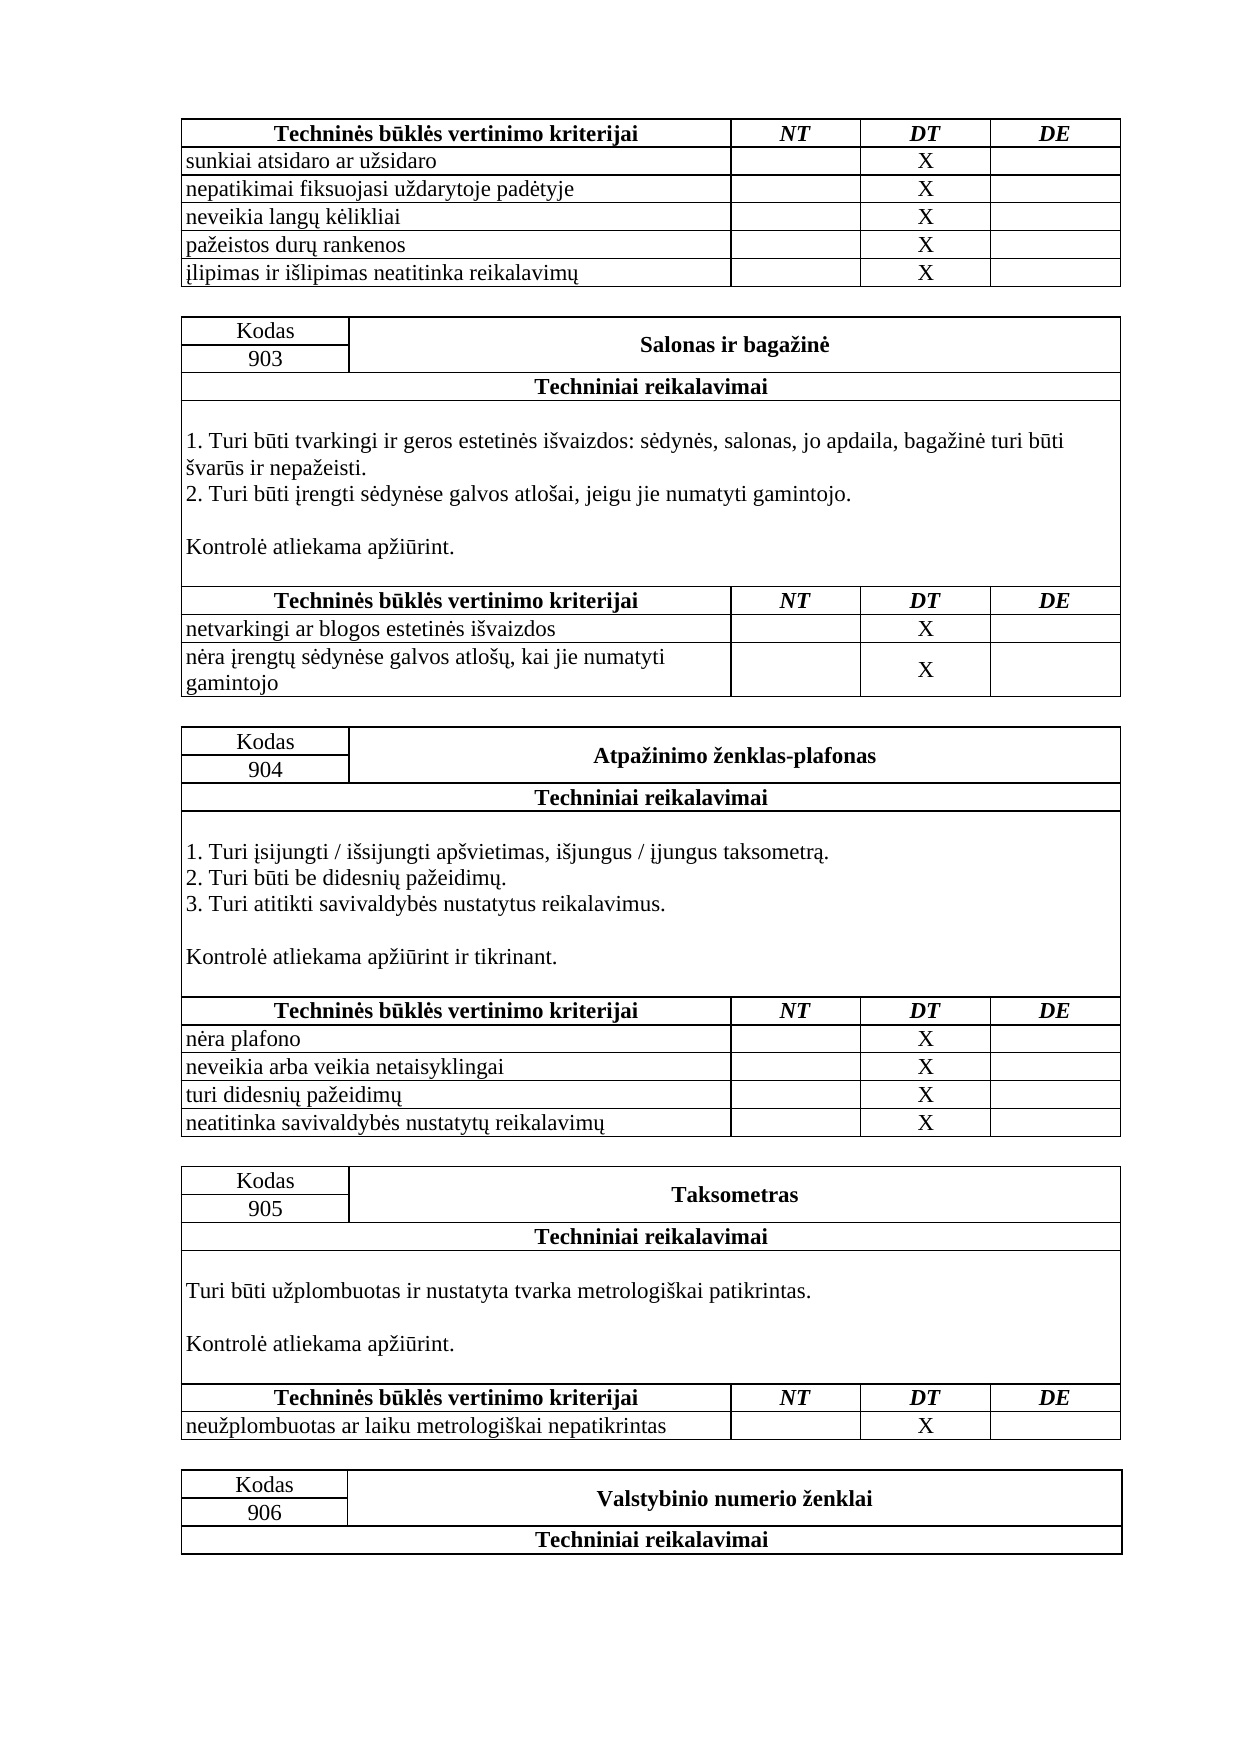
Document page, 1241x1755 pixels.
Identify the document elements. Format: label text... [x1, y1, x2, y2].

table_cell [732, 1109, 860, 1136]
table_cell [991, 259, 1120, 286]
table_cell neužplombuotas ar laiku metrologiškai nepatikrintas [182, 1412, 730, 1439]
table_cell nėra įrengtų sėdynėse galvos atlošų, kai jie numatyti gamintojo [182, 643, 730, 696]
table_cell sunkiai atsidaro ar užsidaro [182, 148, 730, 174]
table_cell [991, 231, 1120, 258]
table_header Salonas ir bagažinė [350, 318, 1120, 372]
table_cell [732, 176, 860, 202]
table_cell [732, 203, 860, 230]
table_cell X [861, 231, 990, 258]
table_cell [991, 1081, 1120, 1108]
table_cell NT [732, 998, 860, 1024]
table_header Taksometras [350, 1167, 1120, 1222]
table_cell DE [991, 120, 1120, 146]
table_cell 1. Turi būti tvarkingi ir geros estetinės išvaizdos: sėdynės, salonas, jo apdaila, bagažinė turi būti švarūs ir nepažeisti. 2. Turi būti įrengti sėdynėse galvos atlošai, jeigu jie numatyti gamintojo. Kontrolė atliekama apžiūrint. [182, 401, 1120, 586]
table_cell [991, 203, 1120, 230]
table_cell Turi būti užplombuotas ir nustatyta tvarka metrologiškai patikrintas. Kontrolė atliekama apžiūrint. [182, 1251, 1120, 1383]
table_cell X [861, 176, 990, 202]
table_cell įlipimas ir išlipimas neatitinka reikalavimų [182, 259, 730, 286]
table_cell NT [732, 120, 860, 146]
table_cell Techninės būklės vertinimo kriterijai [182, 587, 730, 614]
table_cell X [861, 1081, 990, 1108]
table_cell [732, 1026, 860, 1052]
table_cell DE [991, 998, 1120, 1024]
table_cell DT [861, 998, 990, 1024]
table_cell [991, 1026, 1120, 1052]
table_cell X [861, 615, 990, 642]
table_cell X [861, 1109, 990, 1136]
table_cell DE [991, 1385, 1120, 1411]
table_cell DT [861, 587, 990, 614]
table_cell Techniniai reikalavimai [182, 1223, 1120, 1249]
table_cell [991, 176, 1120, 202]
table_cell neatitinka savivaldybės nustatytų reikalavimų [182, 1109, 730, 1136]
table_cell Techniniai reikalavimai [182, 1527, 1121, 1553]
table_cell [991, 148, 1120, 174]
table_cell X [861, 1053, 990, 1080]
table_cell [732, 1081, 860, 1108]
table_header Kodas [182, 1471, 347, 1497]
table_cell X [861, 148, 990, 174]
table_cell NT [732, 587, 860, 614]
table_cell X [861, 1026, 990, 1052]
table_cell [732, 259, 860, 286]
table_cell NT [732, 1385, 860, 1411]
table_cell X [861, 203, 990, 230]
table_cell Techninės būklės vertinimo kriterijai [182, 120, 730, 146]
table_cell [732, 231, 860, 258]
table_cell Techniniai reikalavimai [182, 784, 1120, 810]
table_cell neveikia langų kėlikliai [182, 203, 730, 230]
table_cell [732, 615, 860, 642]
table_cell X [861, 259, 990, 286]
table_cell [991, 1412, 1120, 1439]
table_cell 1. Turi įsijungti / išsijungti apšvietimas, išjungus / įjungus taksometrą. 2. Turi būti be didesnių pažeidimų. 3. Turi atitikti savivaldybės nustatytus reikalavimus. Kontrolė atliekama apžiūrint ir tikrinant. [182, 812, 1120, 996]
table_cell DT [861, 1385, 990, 1411]
table_cell Techninės būklės vertinimo kriterijai [182, 1385, 730, 1411]
table_header Kodas [182, 728, 348, 754]
table_header Kodas [182, 318, 348, 344]
table_header Atpažinimo ženklas-plafonas [350, 728, 1120, 782]
table_header Valstybinio numerio ženklai [348, 1471, 1121, 1525]
table_cell Techniniai reikalavimai [182, 373, 1120, 400]
table_cell 904 [182, 756, 348, 782]
table_header Kodas [182, 1167, 348, 1194]
table_cell 903 [182, 346, 348, 372]
table_cell [732, 1053, 860, 1080]
table_cell X [861, 643, 990, 696]
table_cell turi didesnių pažeidimų [182, 1081, 730, 1108]
table_cell [991, 1053, 1120, 1080]
table_cell [991, 615, 1120, 642]
table_cell 906 [182, 1499, 347, 1525]
table_cell nepatikimai fiksuojasi uždarytoje padėtyje [182, 176, 730, 202]
table_cell Techninės būklės vertinimo kriterijai [182, 998, 730, 1024]
table_cell nėra plafono [182, 1026, 730, 1052]
table_cell netvarkingi ar blogos estetinės išvaizdos [182, 615, 730, 642]
table_cell [732, 148, 860, 174]
table_cell [991, 1109, 1120, 1136]
table_cell [732, 643, 860, 696]
table_cell DT [861, 120, 990, 146]
table_cell X [861, 1412, 990, 1439]
table_cell neveikia arba veikia netaisyklingai [182, 1053, 730, 1080]
table_cell [732, 1412, 860, 1439]
table_cell 905 [182, 1195, 348, 1222]
table_cell [991, 643, 1120, 696]
table_cell DE [991, 587, 1120, 614]
table_cell pažeistos durų rankenos [182, 231, 730, 258]
